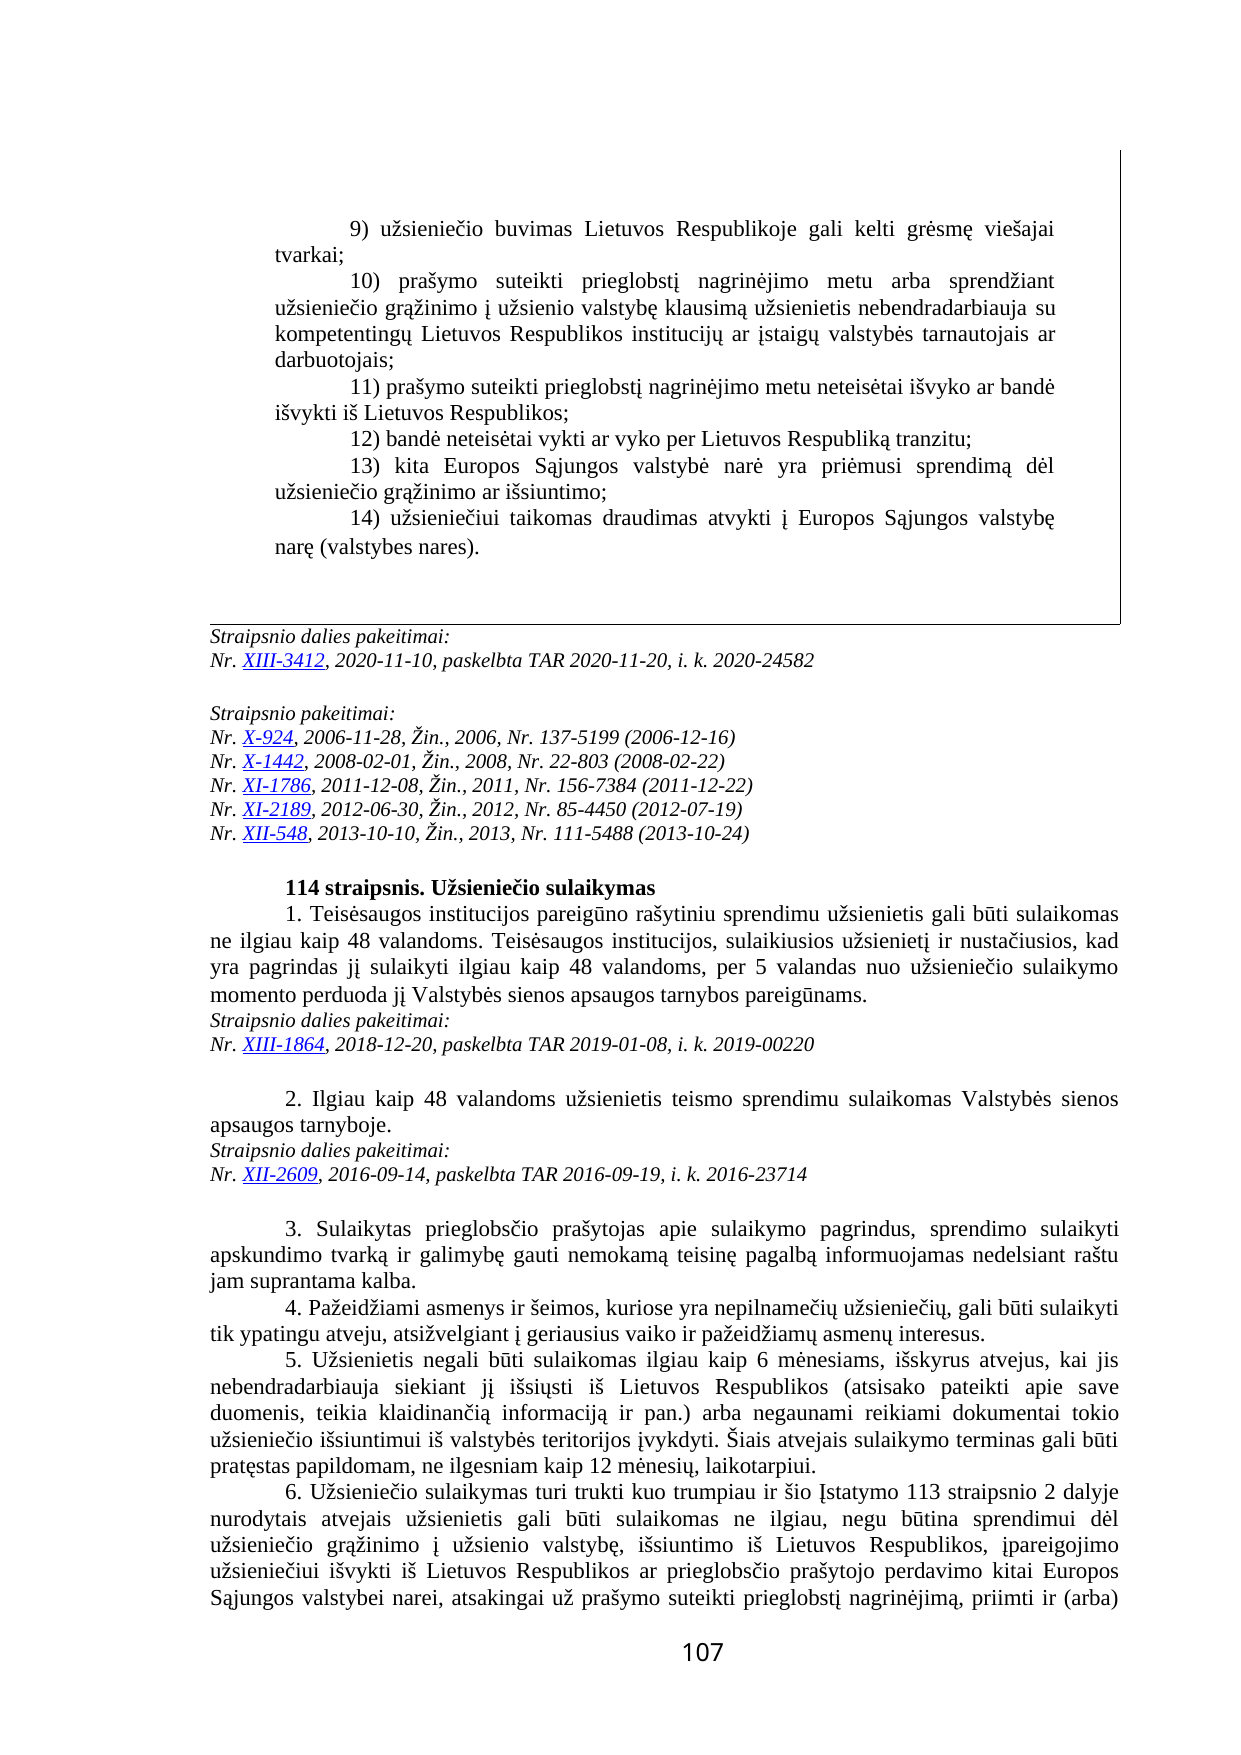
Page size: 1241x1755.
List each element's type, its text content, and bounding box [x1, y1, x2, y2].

text Nr. XII-2609, 2016-09-14, paskelbta TAR 2016-09-19, i. k. 2016-23714 [210, 1162, 1120, 1186]
text 1. Teisėsaugos institucijos pareigūno rašytiniu sprendimu užsienietis gali būti sulaikomas ne ilgiau kaip 48 valandoms. Teisėsaugos institucijos, sulaikiusios užsienietį ir nustačiusios, kad yra pagrindas jį sulaikyti ilgiau kaip 48 valandoms, per 5 valandas nuo užsieniečio sulaikymo momento perduoda jį Valstybės sienos apsaugos tarnybos pareigūnams. [210, 901, 1120, 1008]
text Nr. XI-1786, 2011-12-08, Žin., 2011, Nr. 156-7384 (2011-12-22) [210, 773, 1120, 797]
text 114 straipsnis. Užsieniečio sulaikymas [210, 874, 1120, 901]
text 3. Sulaikytas prieglobsčio prašytojas apie sulaikymo pagrindus, sprendimo sulaikyti apskundimo tvarką ir galimybę gauti nemokamą teisinę pagalbą informuojamas nedelsiant raštu jam suprantama kalba. [210, 1215, 1120, 1294]
text Straipsnio dalies pakeitimai: [210, 1008, 1120, 1032]
text 11) prašymo suteikti prieglobstį nagrinėjimo metu neteisėtai išvyko ar bandė išvykti iš Lietuvos Respublikos; [210, 373, 1120, 425]
text 12) bandė neteisėtai vykti ar vyko per Lietuvos Respubliką tranzitu; [210, 425, 1120, 452]
text 14) užsieniečiui taikomas draudimas atvykti į Europos Sąjungos valstybę narę (valstybes nares). [210, 504, 1120, 624]
text 4. Pažeidžiami asmenys ir šeimos, kuriose yra nepilnamečių užsieniečių, gali būti sulaikyti tik ypatingu atveju, atsižvelgiant į geriausius vaiko ir pažeidžiamų asmenų interesus. [210, 1294, 1120, 1347]
text 6. Užsieniečio sulaikymas turi trukti kuo trumpiau ir šio Įstatymo 113 straipsnio 2 dalyje nurodytais atvejais užsienietis gali būti sulaikomas ne ilgiau, negu būtina sprendimui dėl užsieniečio grąžinimo į užsienio valstybę, išsiuntimo iš Lietuvos Respublikos, įpareigojimo užsieniečiui išvykti iš Lietuvos Respublikos ar prieglobsčio prašytojo perdavimo kitai Europos Sąjungos valstybei narei, atsakingai už prašymo suteikti prieglobstį nagrinėjimą, priimti ir (arba) [210, 1478, 1120, 1610]
text Nr. XII-548, 2013-10-10, Žin., 2013, Nr. 111-5488 (2013-10-24) [210, 821, 1120, 845]
text 2. Ilgiau kaip 48 valandoms užsienietis teismo sprendimu sulaikomas Valstybės sienos apsaugos tarnyboje. [210, 1085, 1120, 1138]
text Nr. XI-2189, 2012-06-30, Žin., 2012, Nr. 85-4450 (2012-07-19) [210, 797, 1120, 821]
text Straipsnio dalies pakeitimai: [210, 1138, 1120, 1162]
text Straipsnio pakeitimai: [210, 701, 1120, 725]
text Nr. XIII-3412, 2020-11-10, paskelbta TAR 2020-11-20, i. k. 2020-24582 [210, 648, 1120, 672]
text Nr. XIII-1864, 2018-12-20, paskelbta TAR 2019-01-08, i. k. 2019-00220 [210, 1032, 1120, 1056]
text 13) kita Europos Sąjungos valstybė narė yra priėmusi sprendimą dėl užsieniečio grąžinimo ar išsiuntimo; [210, 452, 1120, 504]
text 10) prašymo suteikti prieglobstį nagrinėjimo metu arba sprendžiant užsieniečio grąžinimo į užsienio valstybę klausimą užsienietis nebendradarbiauja su kompetentingų Lietuvos Respublikos institucijų ar įstaigų valstybės tarnautojais ar darbuotojais; [210, 267, 1120, 373]
text 5. Užsienietis negali būti sulaikomas ilgiau kaip 6 mėnesiams, išskyrus atvejus, kai jis nebendradarbiauja siekiant jį išsiųsti iš Lietuvos Respublikos (atsisako pateikti apie save duomenis, teikia klaidinančią informaciją ir pan.) arba negaunami reikiami dokumentai tokio užsieniečio išsiuntimui iš valstybės teritorijos įvykdyti. Šiais atvejais sulaikymo terminas gali būti pratęstas papildomam, ne ilgesniam kaip 12 mėnesių, laikotarpiui. [210, 1347, 1120, 1478]
text 9) užsieniečio buvimas Lietuvos Respublikoje gali kelti grėsmę viešajai tvarkai; [210, 150, 1120, 267]
text Straipsnio dalies pakeitimai: [210, 624, 1120, 648]
text Nr. X-924, 2006-11-28, Žin., 2006, Nr. 137-5199 (2006-12-16) [210, 725, 1120, 749]
text Nr. X-1442, 2008-02-01, Žin., 2008, Nr. 22-803 (2008-02-22) [210, 749, 1120, 773]
